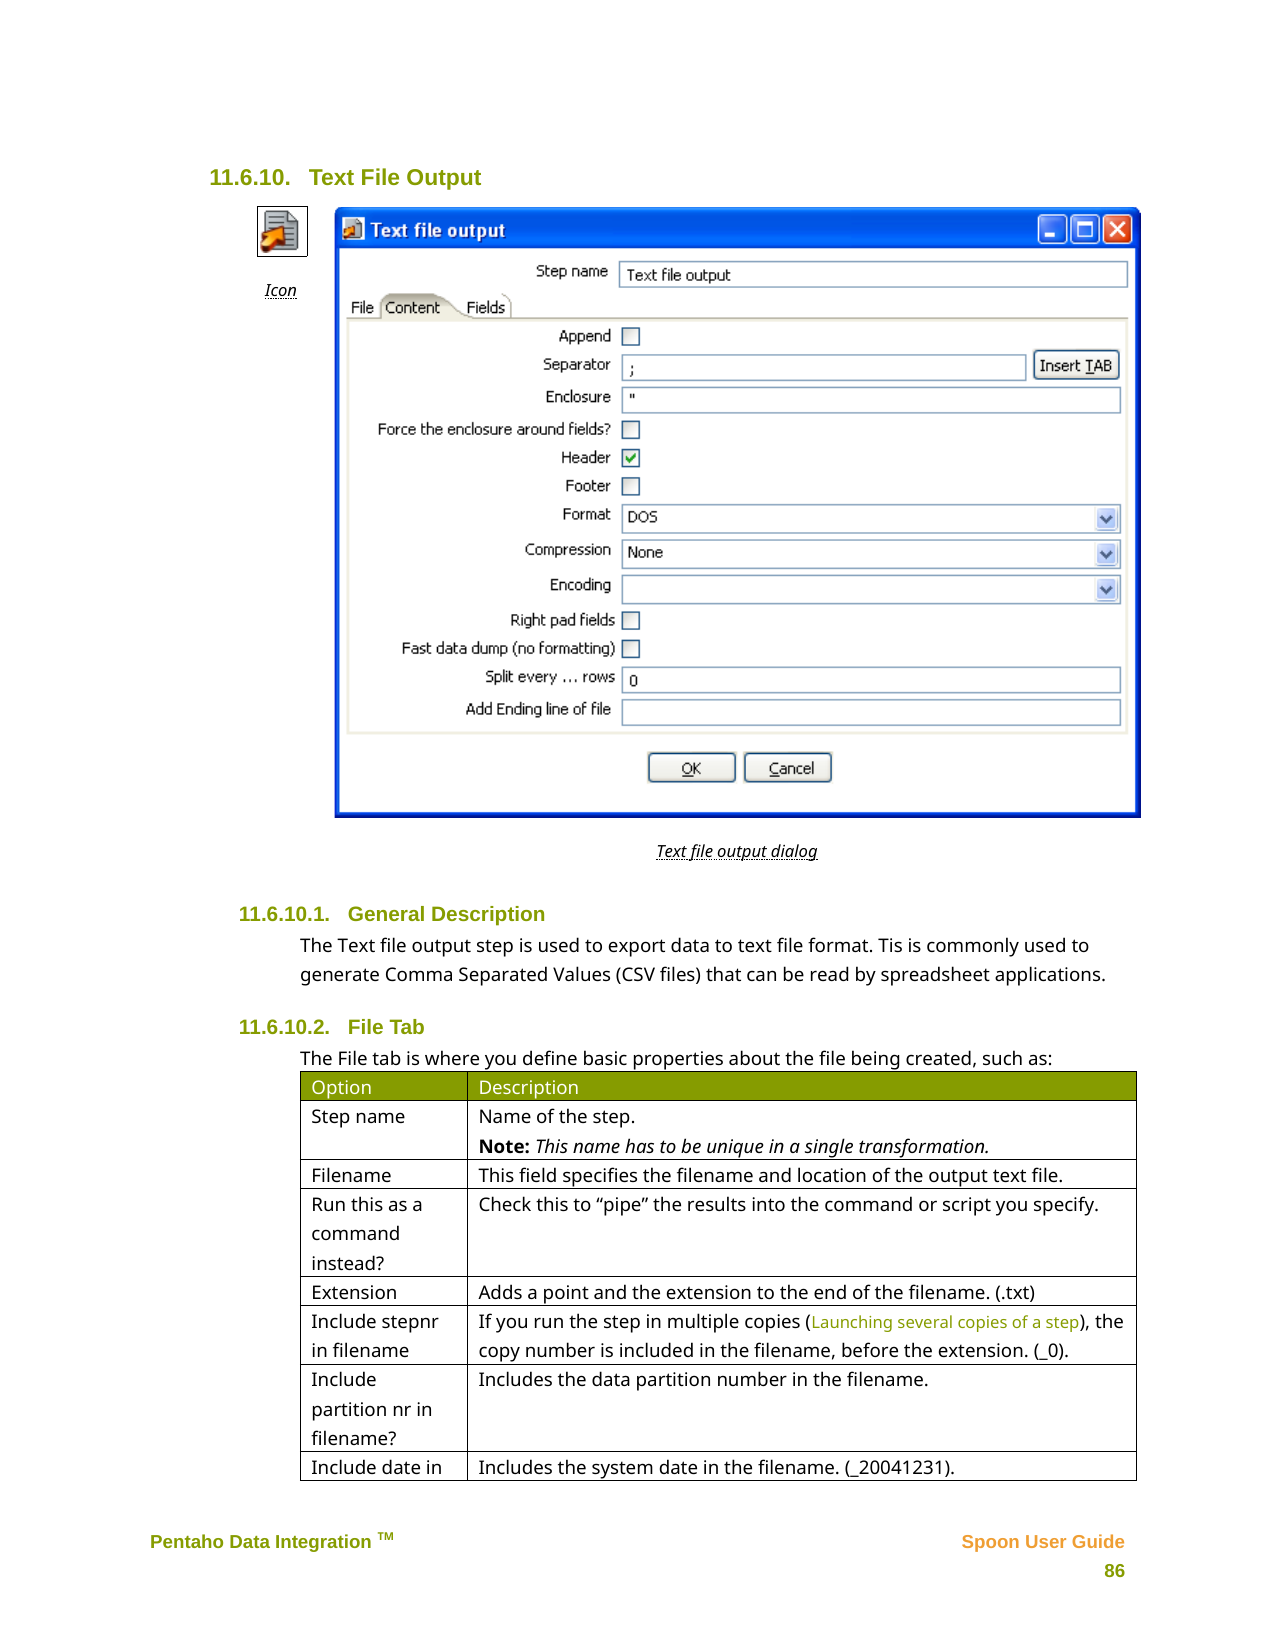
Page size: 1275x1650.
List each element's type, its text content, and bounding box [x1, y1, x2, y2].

subtitle Text File Output [209, 157, 1125, 192]
text Text file output dialog [334, 840, 1141, 863]
table_cell Includes the system date in the filename. (_20041231). [468, 1452, 1136, 1480]
table_cell Include stepnr in filename [301, 1306, 467, 1363]
table_cell Step name [301, 1101, 467, 1159]
table_cell Include partition nr in filename? [301, 1365, 467, 1451]
table_cell If you run the step in multiple copies (Launching several copies of a step), the copy number is included in the filename, before the extension. (_0). [468, 1306, 1136, 1363]
picture [259, 208, 304, 253]
text Icon [256, 278, 308, 301]
text The Text file output step is used to export data to text file format. Tis is commonly used to generate Comma Separated Values (CSV files) that can be read by spreadsheet applications. [300, 929, 1125, 988]
table_cell Filename [301, 1160, 467, 1188]
table_cell Includes the data partition number in the filename. [468, 1365, 1136, 1451]
picture [334, 207, 1141, 818]
subtitle General Description [239, 894, 1125, 929]
table_cell Adds a point and the extension to the end of the filename. (.txt) [468, 1277, 1136, 1305]
table_header Description [468, 1072, 1136, 1100]
table_cell Run this as a command instead? [301, 1189, 467, 1276]
subtitle File Tab [239, 1007, 1125, 1041]
text The File tab is where you define basic properties about the file being created, such as: [300, 1042, 1125, 1071]
table_cell Check this to “pipe” the results into the command or script you specify. [468, 1189, 1136, 1276]
table_cell Name of the step. Note: This name has to be unique in a single transformation. [468, 1101, 1136, 1159]
table_cell Include date in [301, 1452, 467, 1480]
table_cell This field specifies the filename and location of the output text file. [468, 1160, 1136, 1188]
table_cell Extension [301, 1277, 467, 1305]
table_header Option [301, 1072, 467, 1100]
